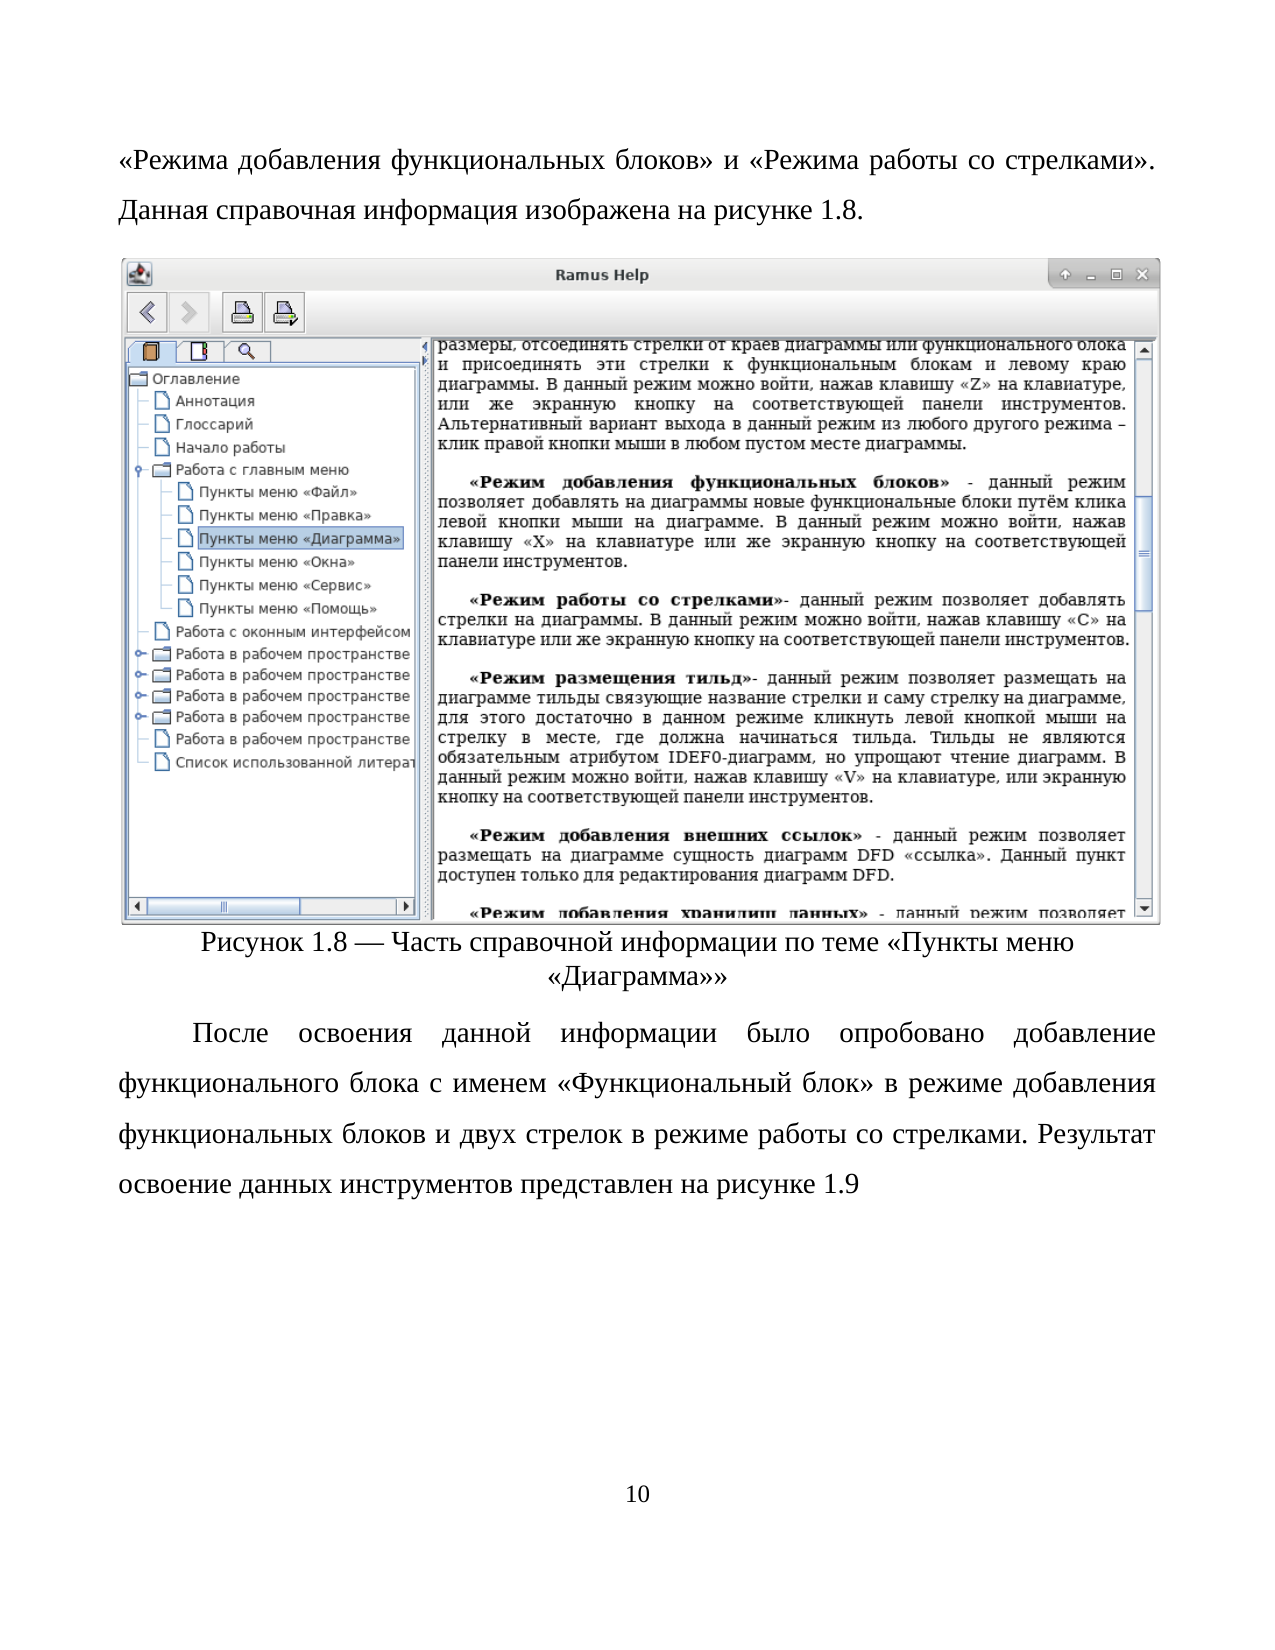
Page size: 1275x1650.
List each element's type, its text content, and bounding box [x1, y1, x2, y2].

text После освоения данной информации было опробовано добавление функционального блока с именем «Функциональный блок» в режиме добавления функциональных блоков и двух стрелок в режиме работы со стрелками. Результат освоение данных инструментов представлен на рисунке 1.9 [118, 1015, 1157, 1200]
text «Режима добавления функциональных блоков» и «Режима работы со стрелками». Данная справочная информация изображена на рисунке 1.8. [118, 142, 1157, 226]
picture [121, 258, 1161, 925]
text Рисунок 1.8 — Часть справочной информации по теме «Пункты меню «Диаграмма»» [118, 817, 1157, 992]
